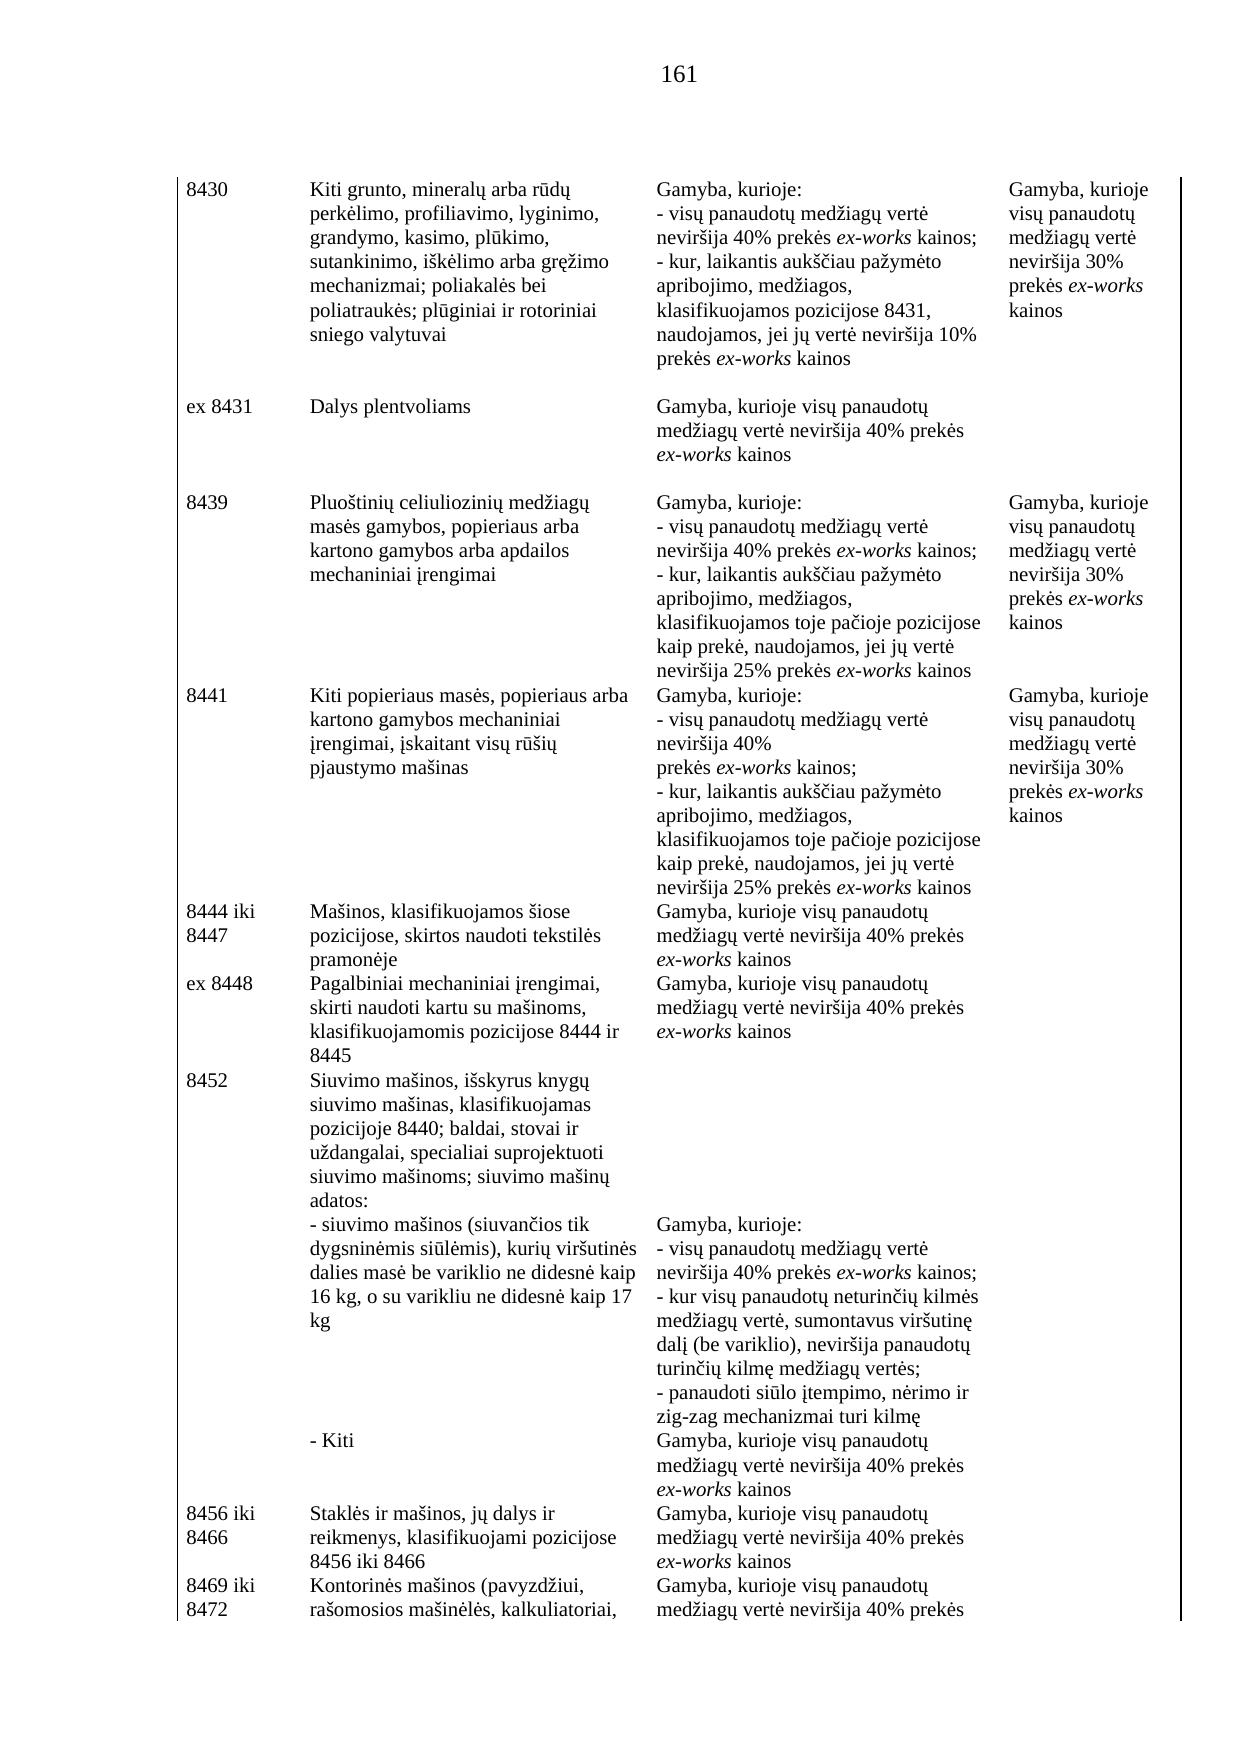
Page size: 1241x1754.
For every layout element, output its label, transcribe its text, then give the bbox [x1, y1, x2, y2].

table_cell - panaudoti siūlo įtempimo, nėrimo ir zig-zag mechanizmai turi kilmę [648, 1380, 999, 1428]
table_cell - Kiti [301, 1429, 647, 1501]
table_cell Staklės ir mašinos, jų dalys ir reikmenys, klasifikuojami pozicijose 8456 iki 8466 [301, 1501, 647, 1573]
table_cell Gamyba, kurioje: - visų panaudotų medžiagų vertė neviršija 40% prekės ex-works kainos; - kur visų panaudotų neturinčių kilmės medžiagų vertė, sumontavus viršutinę dalį (be variklio), neviršija panaudotų turinčių kilmę medžiagų vertės; [648, 1212, 999, 1380]
table_cell [1000, 899, 1180, 971]
table_cell Pluoštinių celiuliozinių medžiagų masės gamybos, popieriaus arba kartono gamybos arba apdailos mechaniniai įrengimai [301, 490, 647, 682]
table_cell Gamyba, kurioje visų panaudotų medžiagų vertė neviršija 40% prekės ex-works kainos [648, 1501, 999, 1573]
table_cell 8444 iki 8447 [178, 899, 301, 971]
table_cell [1000, 1380, 1180, 1428]
table_cell [178, 1380, 301, 1428]
table_cell [1000, 971, 1180, 1067]
table_cell 8452 [178, 1068, 301, 1212]
table_cell Pagalbiniai mechaniniai įrengimai, skirti naudoti kartu su mašinoms, klasifikuojamomis pozicijose 8444 ir 8445 [301, 971, 647, 1067]
table_cell Gamyba, kurioje visų panaudotų medžiagų vertė neviršija 40% prekės ex-works kainos [648, 899, 999, 971]
table_cell Gamyba, kurioje visų panaudotų medžiagų vertė neviršija 30% prekės ex-works kainos [1000, 490, 1180, 682]
table_cell [1000, 1429, 1180, 1501]
table_cell [1000, 1212, 1180, 1380]
table_cell [1000, 394, 1180, 490]
table_cell Kontorinės mašinos (pavyzdžiui, rašomosios mašinėlės, kalkuliatoriai, [301, 1573, 647, 1621]
table_cell Siuvimo mašinos, išskyrus knygų siuvimo mašinas, klasifikuojamas pozicijoje 8440; baldai, stovai ir uždangalai, specialiai suprojektuoti siuvimo mašinoms; siuvimo mašinų adatos: [301, 1068, 647, 1212]
table_cell 8441 [178, 683, 301, 899]
table_cell Gamyba, kurioje visų panaudotų medžiagų vertė neviršija 30% prekės ex-works kainos [1000, 177, 1180, 394]
table_cell [178, 1429, 301, 1501]
table_cell Gamyba, kurioje visų panaudotų medžiagų vertė neviršija 30% prekės ex-works kainos [1000, 683, 1180, 899]
table_cell Gamyba, kurioje visų panaudotų medžiagų vertė neviršija 40% prekės [648, 1573, 999, 1621]
table_cell Dalys plentvoliams [301, 394, 647, 490]
table_cell Kiti grunto, mineralų arba rūdų perkėlimo, profiliavimo, lyginimo, grandymo, kasimo, plūkimo, sutankinimo, iškėlimo arba gręžimo mechanizmai; poliakalės bei poliatraukės; plūginiai ir rotoriniai sniego valytuvai [301, 177, 647, 394]
table_cell 8469 iki 8472 [178, 1573, 301, 1621]
table_cell Gamyba, kurioje visų panaudotų medžiagų vertė neviršija 40% prekės ex-works kainos [648, 1429, 999, 1501]
table_cell ex 8431 [178, 394, 301, 490]
table_cell - siuvimo mašinos (siuvančios tik dygsninėmis siūlėmis), kurių viršutinės dalies masė be variklio ne didesnė kaip 16 kg, o su varikliu ne didesnė kaip 17 kg [301, 1212, 647, 1380]
table_cell Mašinos, klasifikuojamos šiose pozicijose, skirtos naudoti tekstilės pramonėje [301, 899, 647, 971]
table_cell Gamyba, kurioje visų panaudotų medžiagų vertė neviršija 40% prekės ex-works kainos [648, 971, 999, 1067]
table_cell [1000, 1501, 1180, 1573]
table_cell [1000, 1573, 1180, 1621]
table_cell Gamyba, kurioje: - visų panaudotų medžiagų vertė neviršija 40% prekės ex-works kainos; - kur, laikantis aukščiau pažymėto apribojimo, medžiagos, klasifikuojamos pozicijose 8431, naudojamos, jei jų vertė neviršija 10% prekės ex-works kainos [648, 177, 999, 394]
table_cell Gamyba, kurioje: - visų panaudotų medžiagų vertė neviršija 40% prekės ex-works kainos; - kur, laikantis aukščiau pažymėto apribojimo, medžiagos, klasifikuojamos toje pačioje pozicijose kaip prekė, naudojamos, jei jų vertė neviršija 25% prekės ex-works kainos [648, 683, 999, 899]
table_cell ex 8448 [178, 971, 301, 1067]
table_cell [301, 1380, 647, 1428]
table_cell Gamyba, kurioje visų panaudotų medžiagų vertė neviršija 40% prekės ex-works kainos [648, 394, 999, 490]
table_cell [648, 1068, 999, 1212]
table_cell [1000, 1068, 1180, 1212]
table_cell 8456 iki 8466 [178, 1501, 301, 1573]
table_cell [178, 1212, 301, 1380]
table_cell Kiti popieriaus masės, popieriaus arba kartono gamybos mechaniniai įrengimai, įskaitant visų rūšių pjaustymo mašinas [301, 683, 647, 899]
table_cell Gamyba, kurioje: - visų panaudotų medžiagų vertė neviršija 40% prekės ex-works kainos; - kur, laikantis aukščiau pažymėto apribojimo, medžiagos, klasifikuojamos toje pačioje pozicijose kaip prekė, naudojamos, jei jų vertė neviršija 25% prekės ex-works kainos [648, 490, 999, 682]
table_cell 8439 [178, 490, 301, 682]
table_cell 8430 [178, 177, 301, 394]
